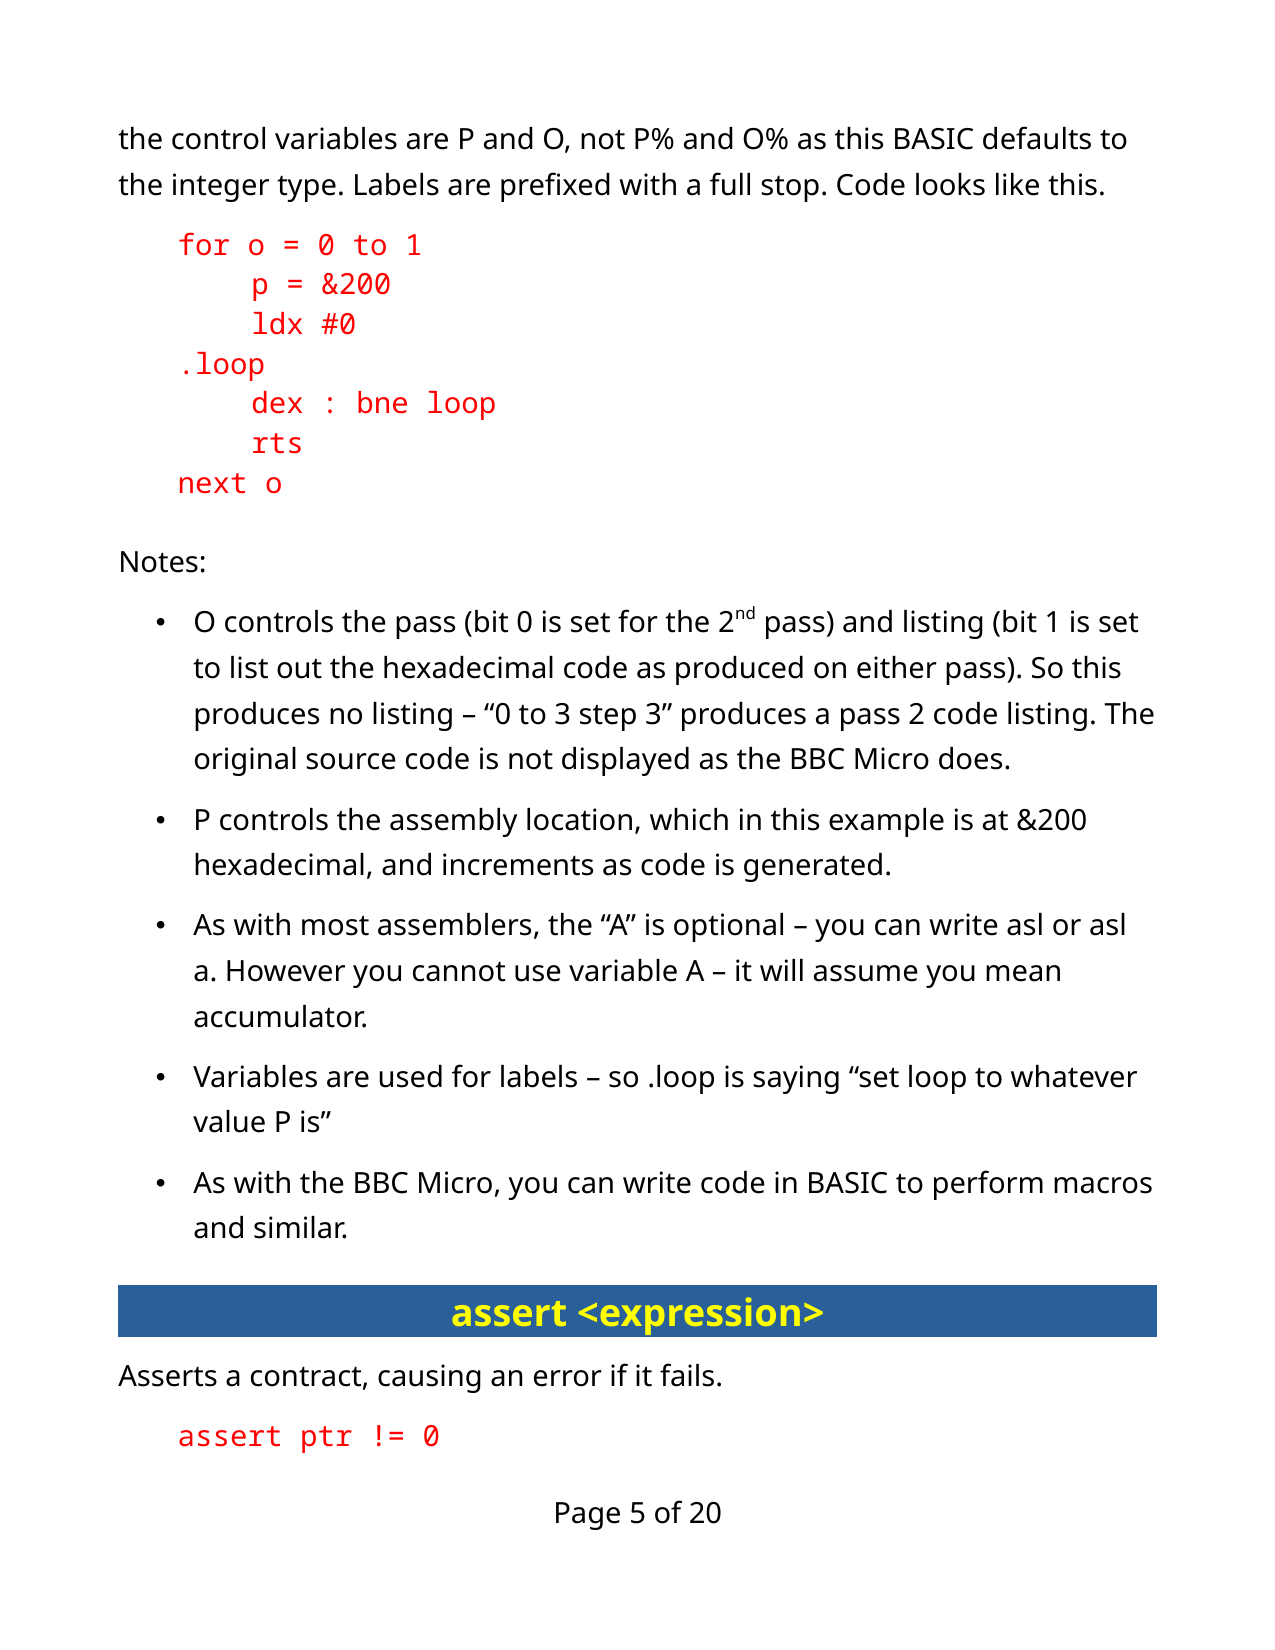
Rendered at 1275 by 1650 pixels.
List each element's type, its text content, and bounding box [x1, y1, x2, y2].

text ldx #0 [177, 303, 1157, 343]
text .loop [177, 343, 1157, 383]
list O controls the pass (bit 0 is set for the 2nd pass) and listing (bit 1 is set to list out the hexadecimal code as produced on either pass). So this produces no listing – “0 to 3 step 3” produces a pass 2 code listing. The original source code is not displayed as the BBC Micro does. [156, 602, 1157, 778]
text P = &200 [177, 264, 1157, 303]
text dex : bne loop [177, 383, 1157, 422]
text assert ptr != 0 [177, 1415, 1157, 1455]
text the control variables are P and O, not P% and O% as this BASIC defaults to the integer type. Labels are prefixed with a full stop. Code looks like this. [118, 118, 1157, 203]
list As with most assemblers, the “A” is optional – you can write asl or asl a. However you cannot use variable A – it will assume you mean accumulator. [156, 904, 1157, 1036]
text Next O [177, 462, 1157, 502]
subtitle assert <expression> [118, 1285, 1157, 1337]
list As with the BBC Micro, you can write code in BASIC to perform macros and similar. [156, 1162, 1157, 1247]
text rts [177, 422, 1157, 462]
text For O = 0 to 1 [177, 224, 1157, 264]
list Variables are used for labels – so .loop is saying “set loop to whatever value P is” [156, 1056, 1157, 1141]
list P controls the assembly location, which in this example is at &200 hexadecimal, and increments as code is generated. [156, 799, 1157, 884]
text Notes: [118, 541, 1157, 581]
text Asserts a contract, causing an error if it fails. [118, 1355, 1157, 1394]
